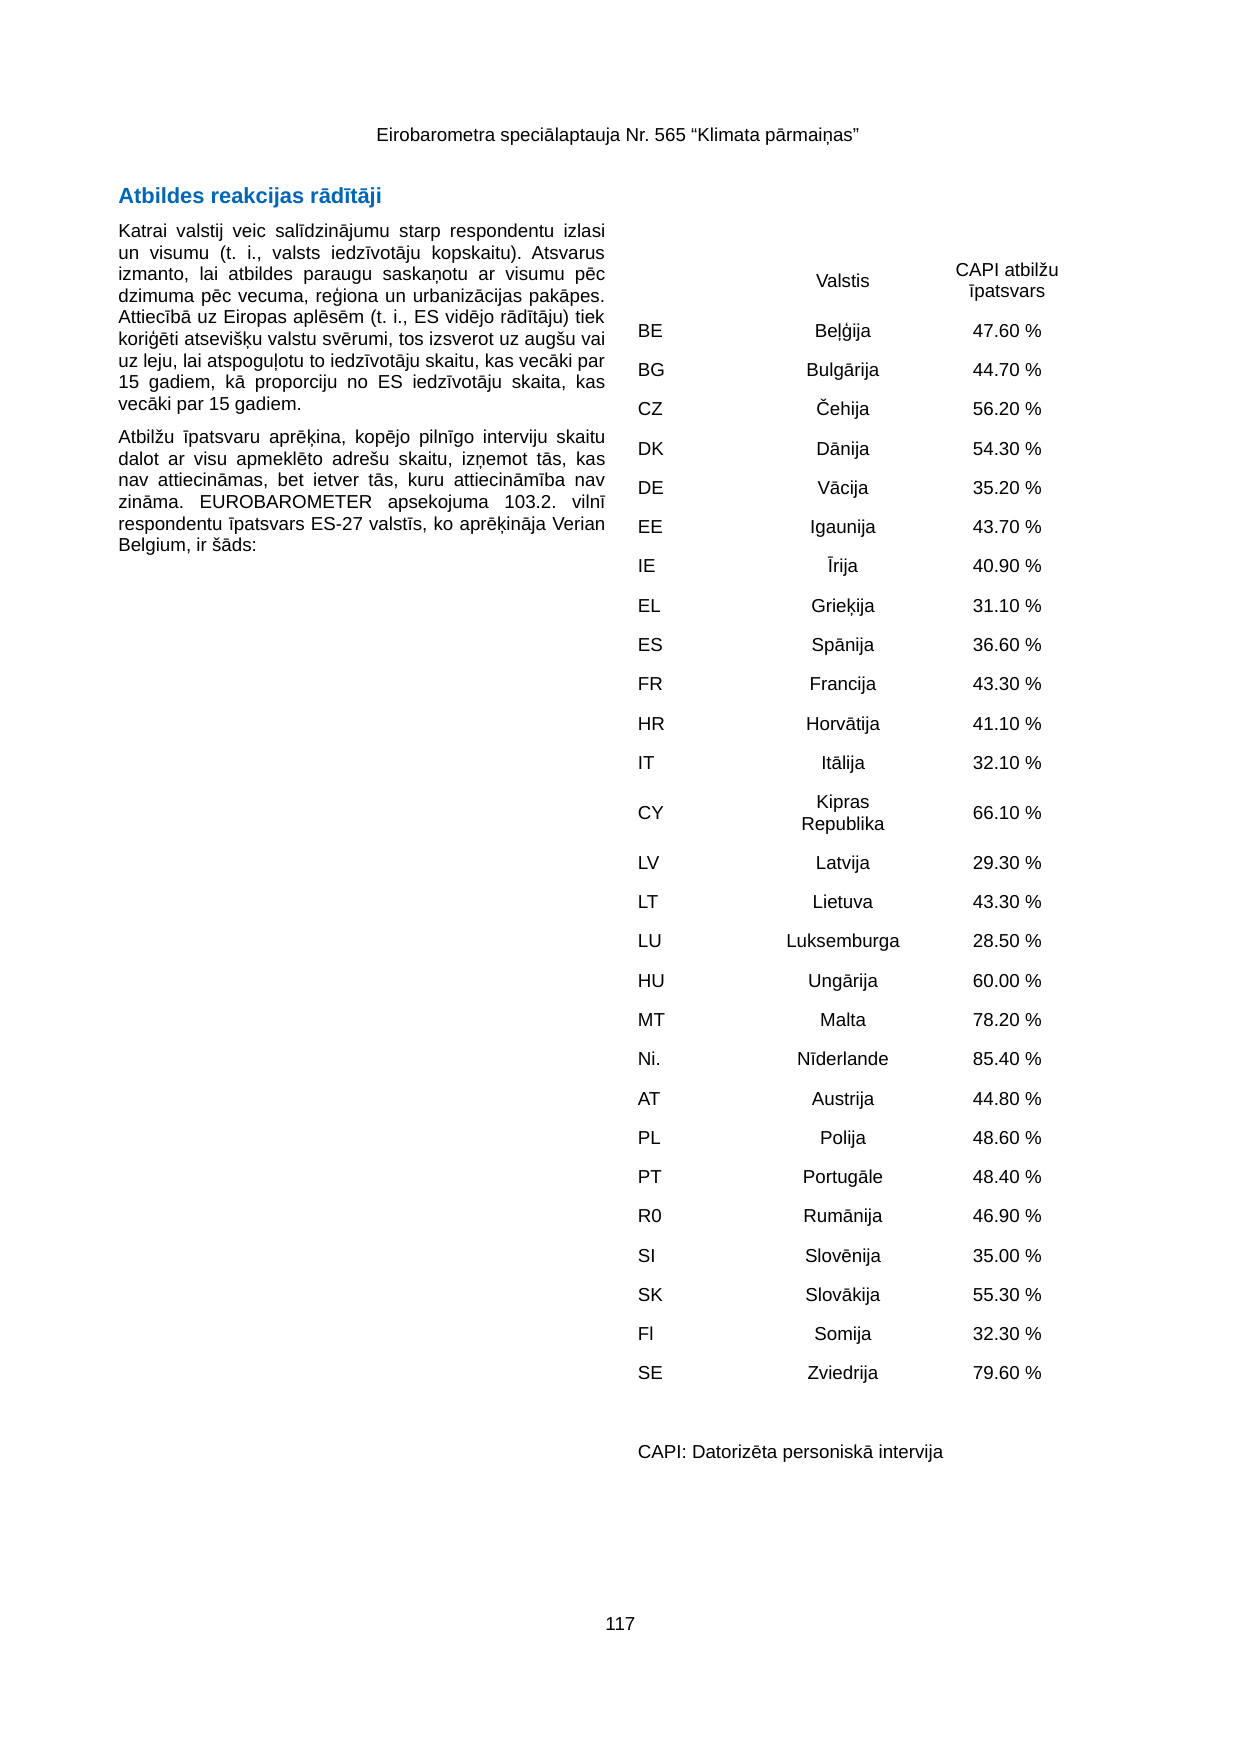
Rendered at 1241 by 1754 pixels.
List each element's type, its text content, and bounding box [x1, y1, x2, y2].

table_cell CY [635, 782, 773, 843]
table_cell Rumānija [774, 1196, 912, 1236]
table_header Valstis [774, 250, 912, 311]
table_cell 29,30 % [912, 843, 1102, 882]
table_cell Slovākija [774, 1275, 912, 1314]
table_cell SE [635, 1353, 773, 1393]
text Atbilžu īpatsvaru aprēķina, kopējo pilnīgo interviju skaitu dalot ar visu apmeklēto adrešu skaitu, izņemot tās, kas nav attiecināmas, bet ietver tās, kuru attiecināmība nav zināma. EUROBAROMETER apsekojuma 103.2. vilnī respondentu īpatsvars ES-27 valstīs, ko aprēķināja Verian Belgium, ir šāds: [118, 426, 605, 555]
table_cell Kipras Republika [774, 782, 912, 843]
table_cell 85,40 % [912, 1039, 1102, 1078]
table_cell ES [635, 625, 773, 664]
table_cell Igaunija [774, 507, 912, 546]
table_cell Austrija [774, 1079, 912, 1118]
table_cell IT [635, 743, 773, 782]
table_cell SI [635, 1236, 773, 1275]
table_cell 43,70 % [912, 507, 1102, 546]
table_cell Fl [635, 1314, 773, 1353]
table_cell 79,60 % [912, 1353, 1102, 1393]
table_cell Slovēnija [774, 1236, 912, 1275]
table_cell Grieķija [774, 586, 912, 625]
table_cell 54,30 % [912, 429, 1102, 468]
table_cell 48,60 % [912, 1118, 1102, 1157]
table_cell LV [635, 843, 773, 882]
table_cell Dānija [774, 429, 912, 468]
table_cell EE [635, 507, 773, 546]
table_cell Somija [774, 1314, 912, 1353]
table_cell Francija [774, 664, 912, 703]
table_cell Horvātija [774, 704, 912, 743]
table_header [635, 250, 773, 311]
table_cell Polija [774, 1118, 912, 1157]
table_cell 36,60 % [912, 625, 1102, 664]
table_cell 32,10 % [912, 743, 1102, 782]
table_cell PL [635, 1118, 773, 1157]
table_cell Latvija [774, 843, 912, 882]
text Katrai valstij veic salīdzinājumu starp respondentu izlasi un visumu (t. i., valsts iedzīvotāju kopskaitu). Atsvarus izmanto, lai atbildes paraugu saskaņotu ar visumu pēc dzimuma pēc vecuma, reģiona un urbanizācijas pakāpes. Attiecībā uz Eiropas aplēsēm (t. i., ES vidējo rādītāju) tiek koriģēti atsevišķu valstu svērumi, tos izsverot uz augšu vai uz leju, lai atspoguļotu to iedzīvotāju skaitu, kas vecāki par 15 gadiem, kā proporciju no ES iedzīvotāju skaita, kas vecāki par 15 gadiem. [118, 220, 605, 414]
table_cell 48,40 % [912, 1157, 1102, 1196]
table_cell 40,90 % [912, 546, 1102, 586]
table_cell DK [635, 429, 773, 468]
table_cell 60,00 % [912, 961, 1102, 1000]
table_cell HU [635, 961, 773, 1000]
table_cell 55,30 % [912, 1275, 1102, 1314]
table_cell [635, 1393, 773, 1432]
table_cell DE [635, 468, 773, 507]
table_cell Portugāle [774, 1157, 912, 1196]
table_cell CZ [635, 389, 773, 428]
table_cell [774, 1393, 912, 1432]
table_cell Vācija [774, 468, 912, 507]
table_cell 35,20 % [912, 468, 1102, 507]
table_cell Malta [774, 1000, 912, 1039]
table_cell Lietuva [774, 882, 912, 921]
table_cell 31,10 % [912, 586, 1102, 625]
table_cell Beļģija [774, 311, 912, 350]
table_header CAPI atbilžu īpatsvars [912, 250, 1102, 311]
table_cell Luksemburga [774, 921, 912, 961]
table_cell 32,30 % [912, 1314, 1102, 1353]
table_cell Spānija [774, 625, 912, 664]
table_cell LU [635, 921, 773, 961]
table_cell R0 [635, 1196, 773, 1236]
table_cell Īrija [774, 546, 912, 586]
table_cell 35,00 % [912, 1236, 1102, 1275]
table_cell Bulgārija [774, 350, 912, 389]
table_cell HR [635, 704, 773, 743]
table_cell 43,30 % [912, 882, 1102, 921]
table_cell EL [635, 586, 773, 625]
table_cell PT [635, 1157, 773, 1196]
table_cell 46,90 % [912, 1196, 1102, 1236]
table_cell Ni. [635, 1039, 773, 1078]
table_cell LT [635, 882, 773, 921]
table_cell 43,30 % [912, 664, 1102, 703]
table_cell FR [635, 664, 773, 703]
table_cell 56,20 % [912, 389, 1102, 428]
table_cell AT [635, 1079, 773, 1118]
table_cell 44,80 % [912, 1079, 1102, 1118]
table_cell Zviedrija [774, 1353, 912, 1393]
table_cell 47,60 % [912, 311, 1102, 350]
table_cell BG [635, 350, 773, 389]
text Atbildes reakcijas rādītāji [118, 183, 605, 208]
table_cell Čehija [774, 389, 912, 428]
table_cell Nīderlande [774, 1039, 912, 1078]
table_cell 28,50 % [912, 921, 1102, 961]
table_cell [912, 1393, 1102, 1432]
table_cell 41,10 % [912, 704, 1102, 743]
table_cell Itālija [774, 743, 912, 782]
table_cell MT [635, 1000, 773, 1039]
table_cell 78,20 % [912, 1000, 1102, 1039]
table_cell 66,10 % [912, 782, 1102, 843]
table_cell 44,70 % [912, 350, 1102, 389]
table_cell SK [635, 1275, 773, 1314]
table_cell CAPI: Datorizēta personiskā intervija [635, 1432, 1102, 1471]
table_cell BE [635, 311, 773, 350]
table_cell Ungārija [774, 961, 912, 1000]
table_cell IE [635, 546, 773, 586]
